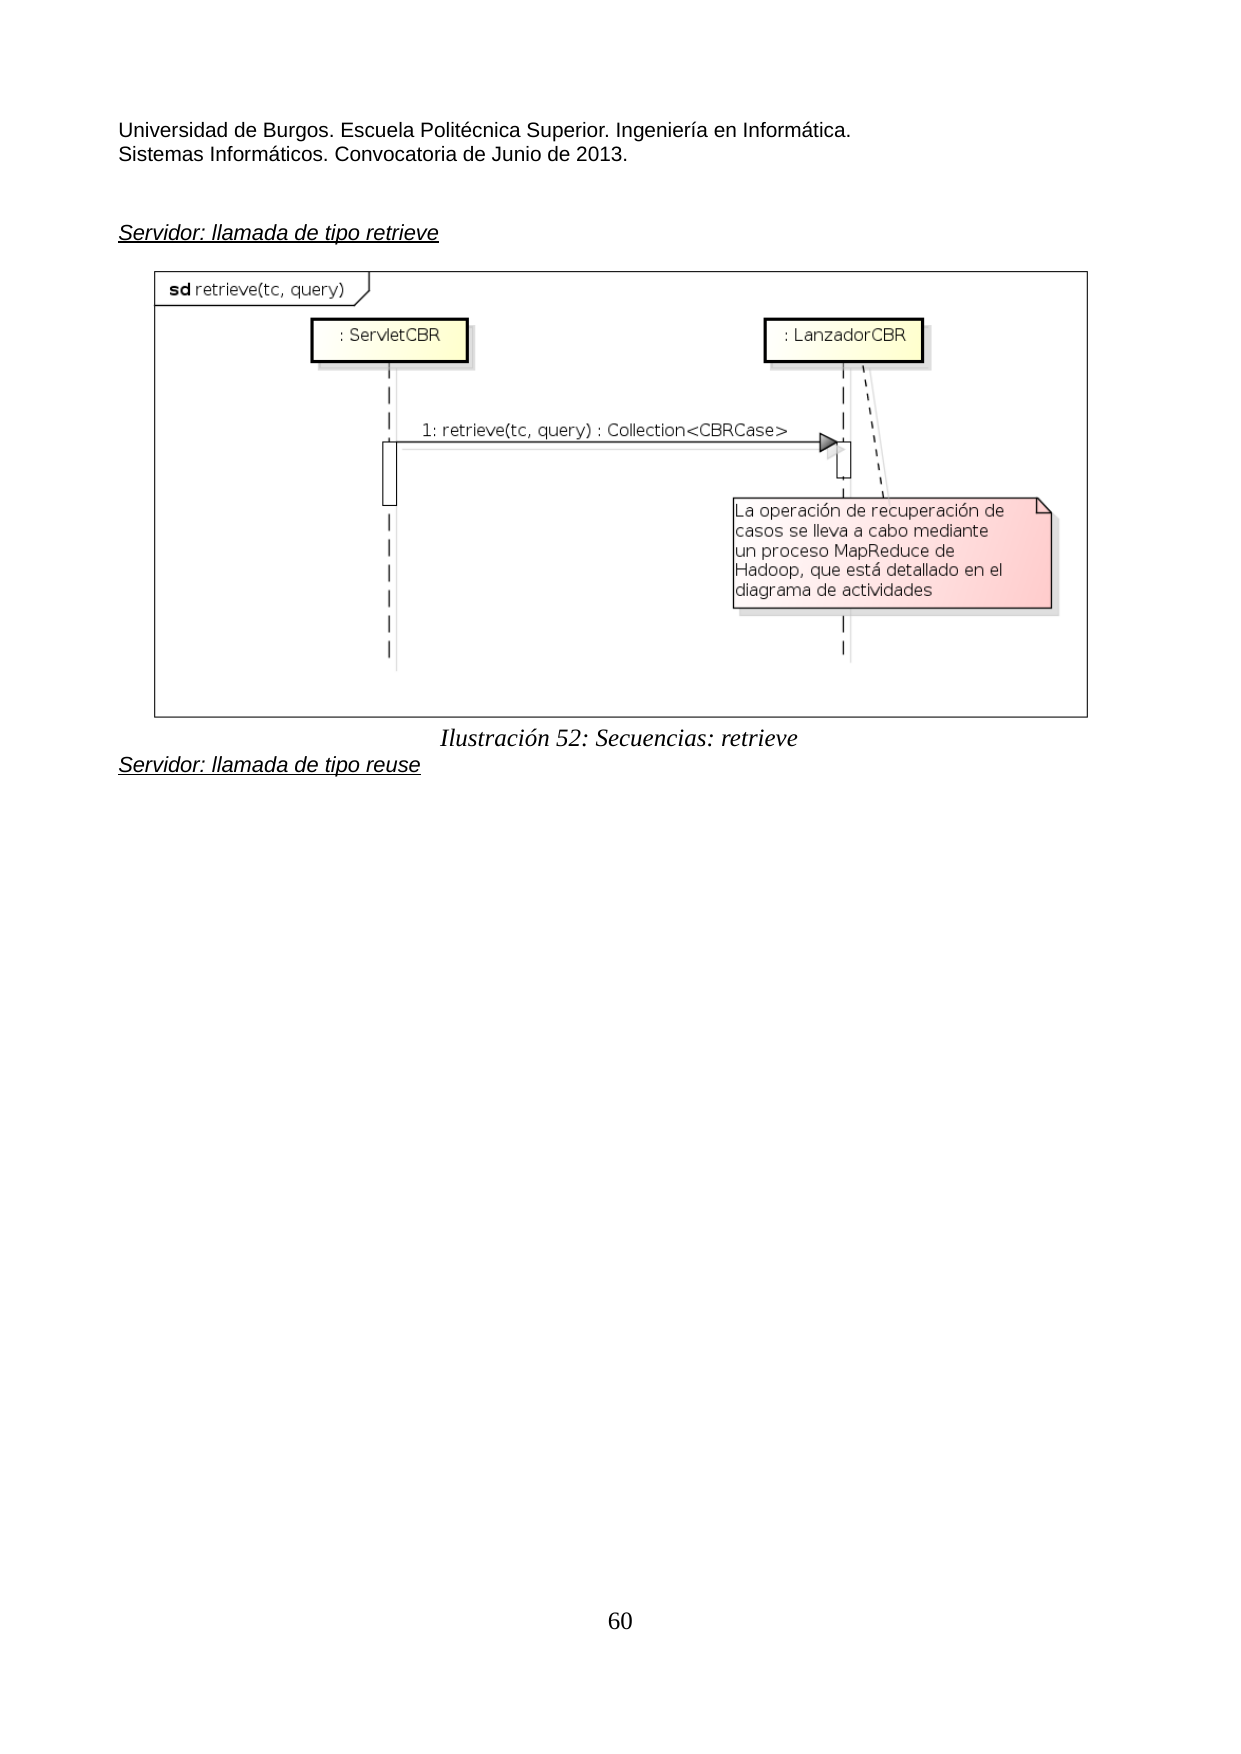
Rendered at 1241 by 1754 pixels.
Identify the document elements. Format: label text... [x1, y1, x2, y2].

subtitle Servidor: llamada de tipo retrieve [118, 219, 1122, 245]
picture [151, 269, 1090, 724]
text Ilustración 52: Secuencias: retrieve [151, 724, 1089, 752]
subtitle Servidor: llamada de tipo reuse [118, 538, 1122, 777]
